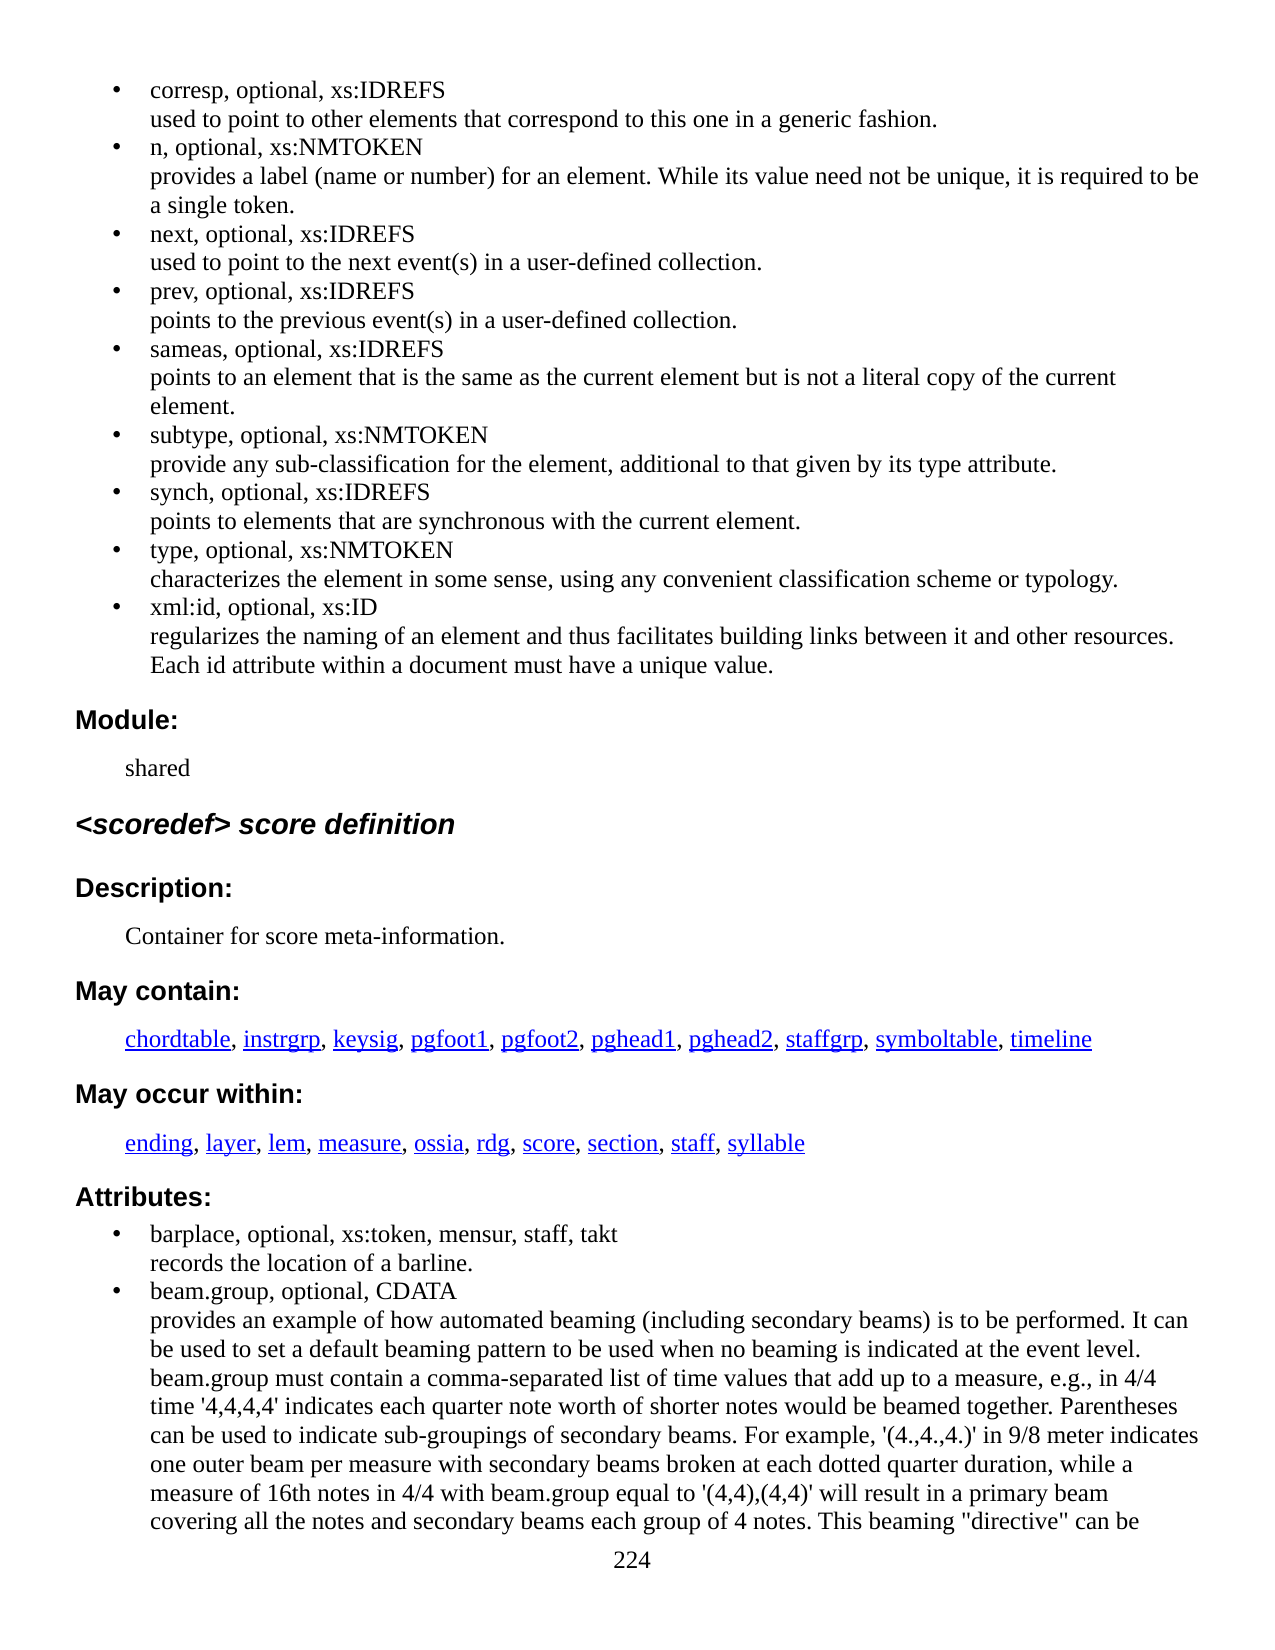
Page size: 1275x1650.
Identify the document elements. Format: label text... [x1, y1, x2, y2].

subtitle Attributes: [75, 1181, 1200, 1213]
list prev, optional, xs:IDREFS points to the previous event(s) in a user-defined collection. [112, 276, 1200, 334]
text chordtable, instrgrp, keysig, pgfoot1, pgfoot2, pghead1, pghead2, staffgrp, symboltable, timeline [75, 1024, 1200, 1053]
list type, optional, xs:NMTOKEN characterizes the element in some sense, using any convenient classification scheme or typology. [112, 535, 1200, 592]
list subtype, optional, xs:NMTOKEN provide any sub-classification for the element, additional to that given by its type attribute. [112, 420, 1200, 477]
text ending, layer, lem, measure, ossia, rdg, score, section, staff, syllable [75, 1128, 1200, 1156]
subtitle May occur within: [75, 1078, 1200, 1109]
subtitle Module: [75, 704, 1200, 735]
list sameas, optional, xs:IDREFS points to an element that is the same as the current element but is not a literal copy of the current element. [112, 334, 1200, 420]
list barplace, optional, xs:token, mensur, staff, takt records the location of a barline. [112, 1219, 1200, 1276]
text shared [75, 753, 1200, 782]
subtitle <scoredef> score definition [75, 807, 1200, 841]
subtitle May contain: [75, 975, 1200, 1006]
list corresp, optional, xs:IDREFS used to point to other elements that correspond to this one in a generic fashion. [112, 75, 1200, 132]
list next, optional, xs:IDREFS used to point to the next event(s) in a user-defined collection. [112, 219, 1200, 276]
list beam.group, optional, CDATA provides an example of how automated beaming (including secondary beams) is to be performed. It can be used to set a default beaming pattern to be used when no beaming is indicated at the event level. beam.group must contain a comma-separated list of time values that add up to a measure, e.g., in 4/4 time '4,4,4,4' indicates each quarter note worth of shorter notes would be beamed together. Parentheses can be used to indicate sub-groupings of secondary beams. For example, '(4.,4.,4.)' in 9/8 meter indicates one outer beam per measure with secondary beams broken at each dotted quarter duration, while a measure of 16th notes in 4/4 with beam.group equal to '(4,4),(4,4)' will result in a primary beam covering all the notes and secondary beams each group of 4 notes. This beaming "directive" can be [112, 1276, 1200, 1535]
list n, optional, xs:NMTOKEN provides a label (name or number) for an element. While its value need not be unique, it is required to be a single token. [112, 132, 1200, 219]
list synch, optional, xs:IDREFS points to elements that are synchronous with the current element. [112, 477, 1200, 535]
text Container for score meta-information. [75, 921, 1200, 950]
list xml:id, optional, xs:ID regularizes the naming of an element and thus facilitates building links between it and other resources. Each id attribute within a document must have a unique value. [112, 592, 1200, 679]
subtitle Description: [75, 872, 1200, 903]
